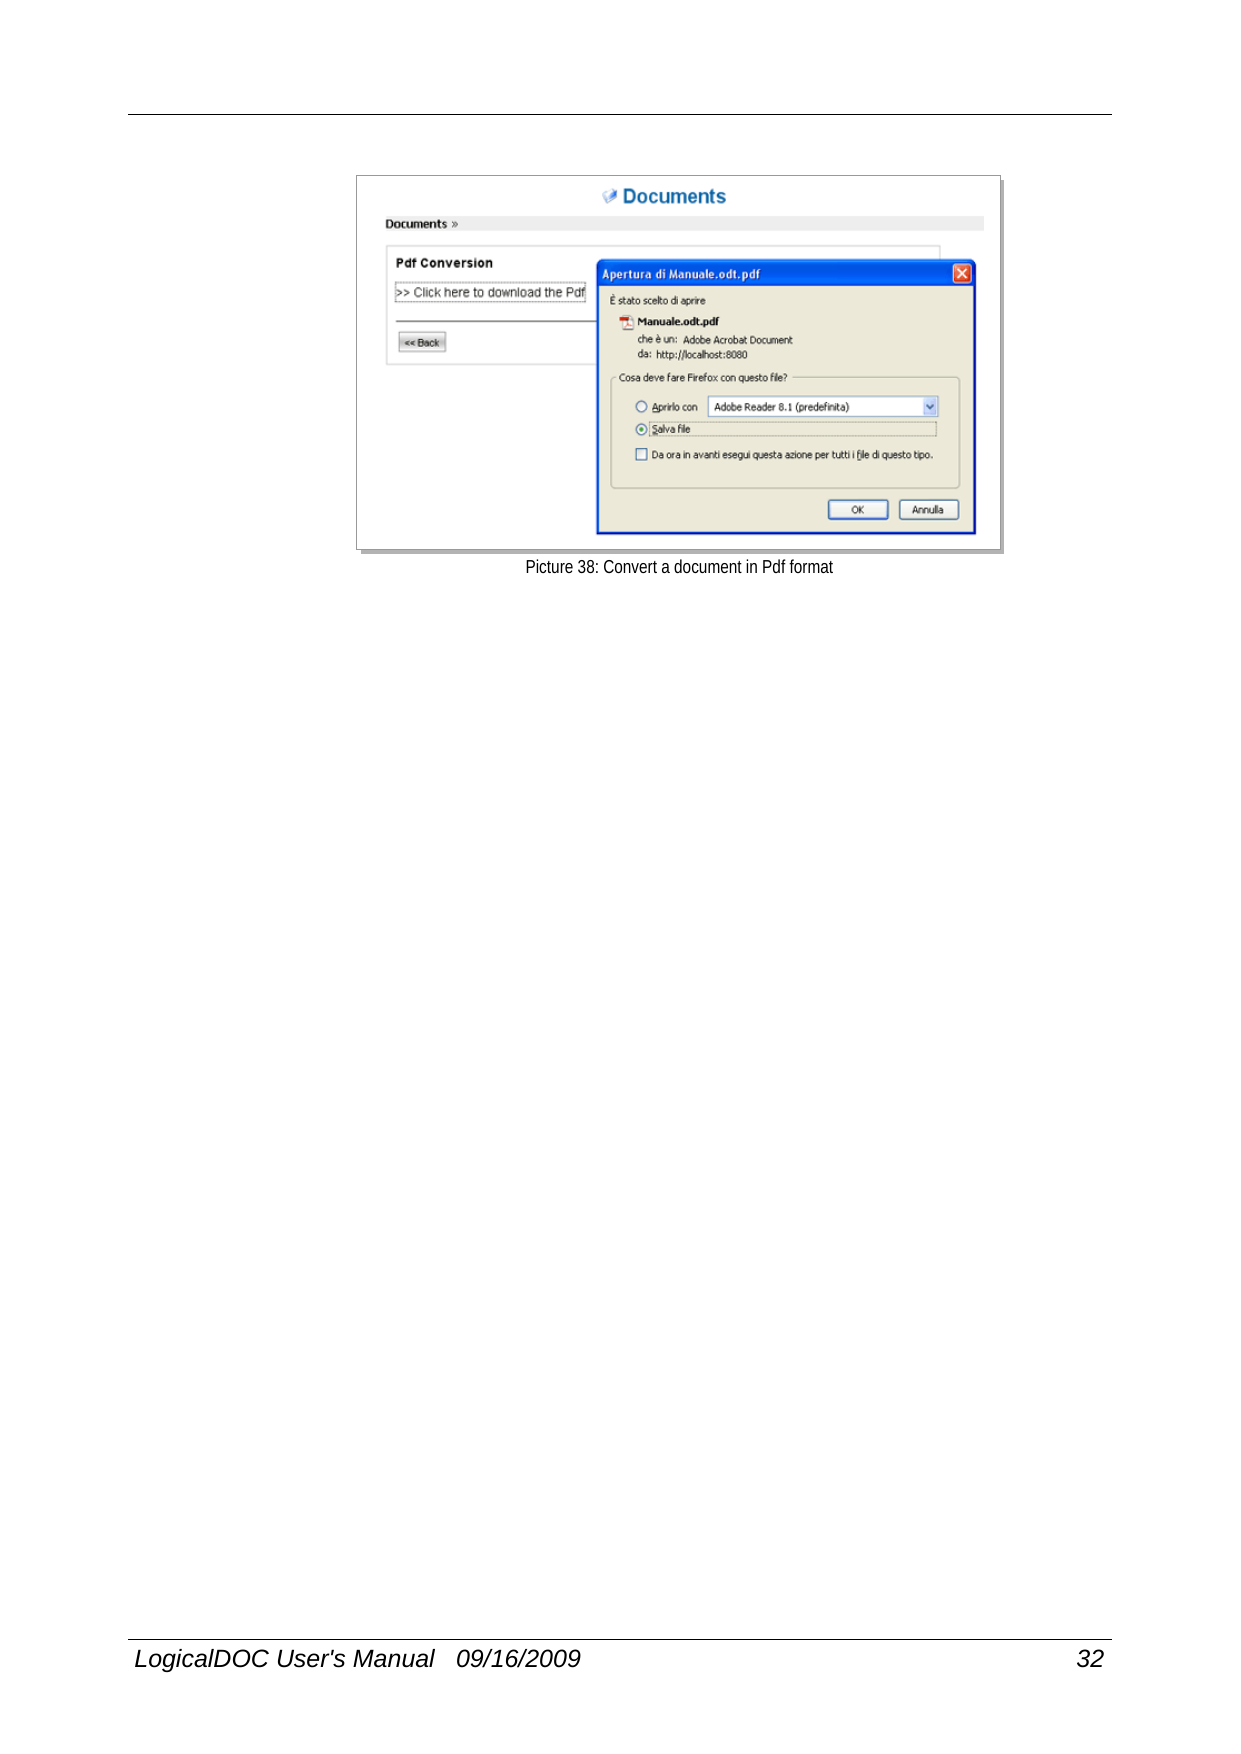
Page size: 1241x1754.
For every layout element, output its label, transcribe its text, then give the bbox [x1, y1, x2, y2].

text Picture 38: Convert a document in Pdf format [356, 550, 1002, 577]
